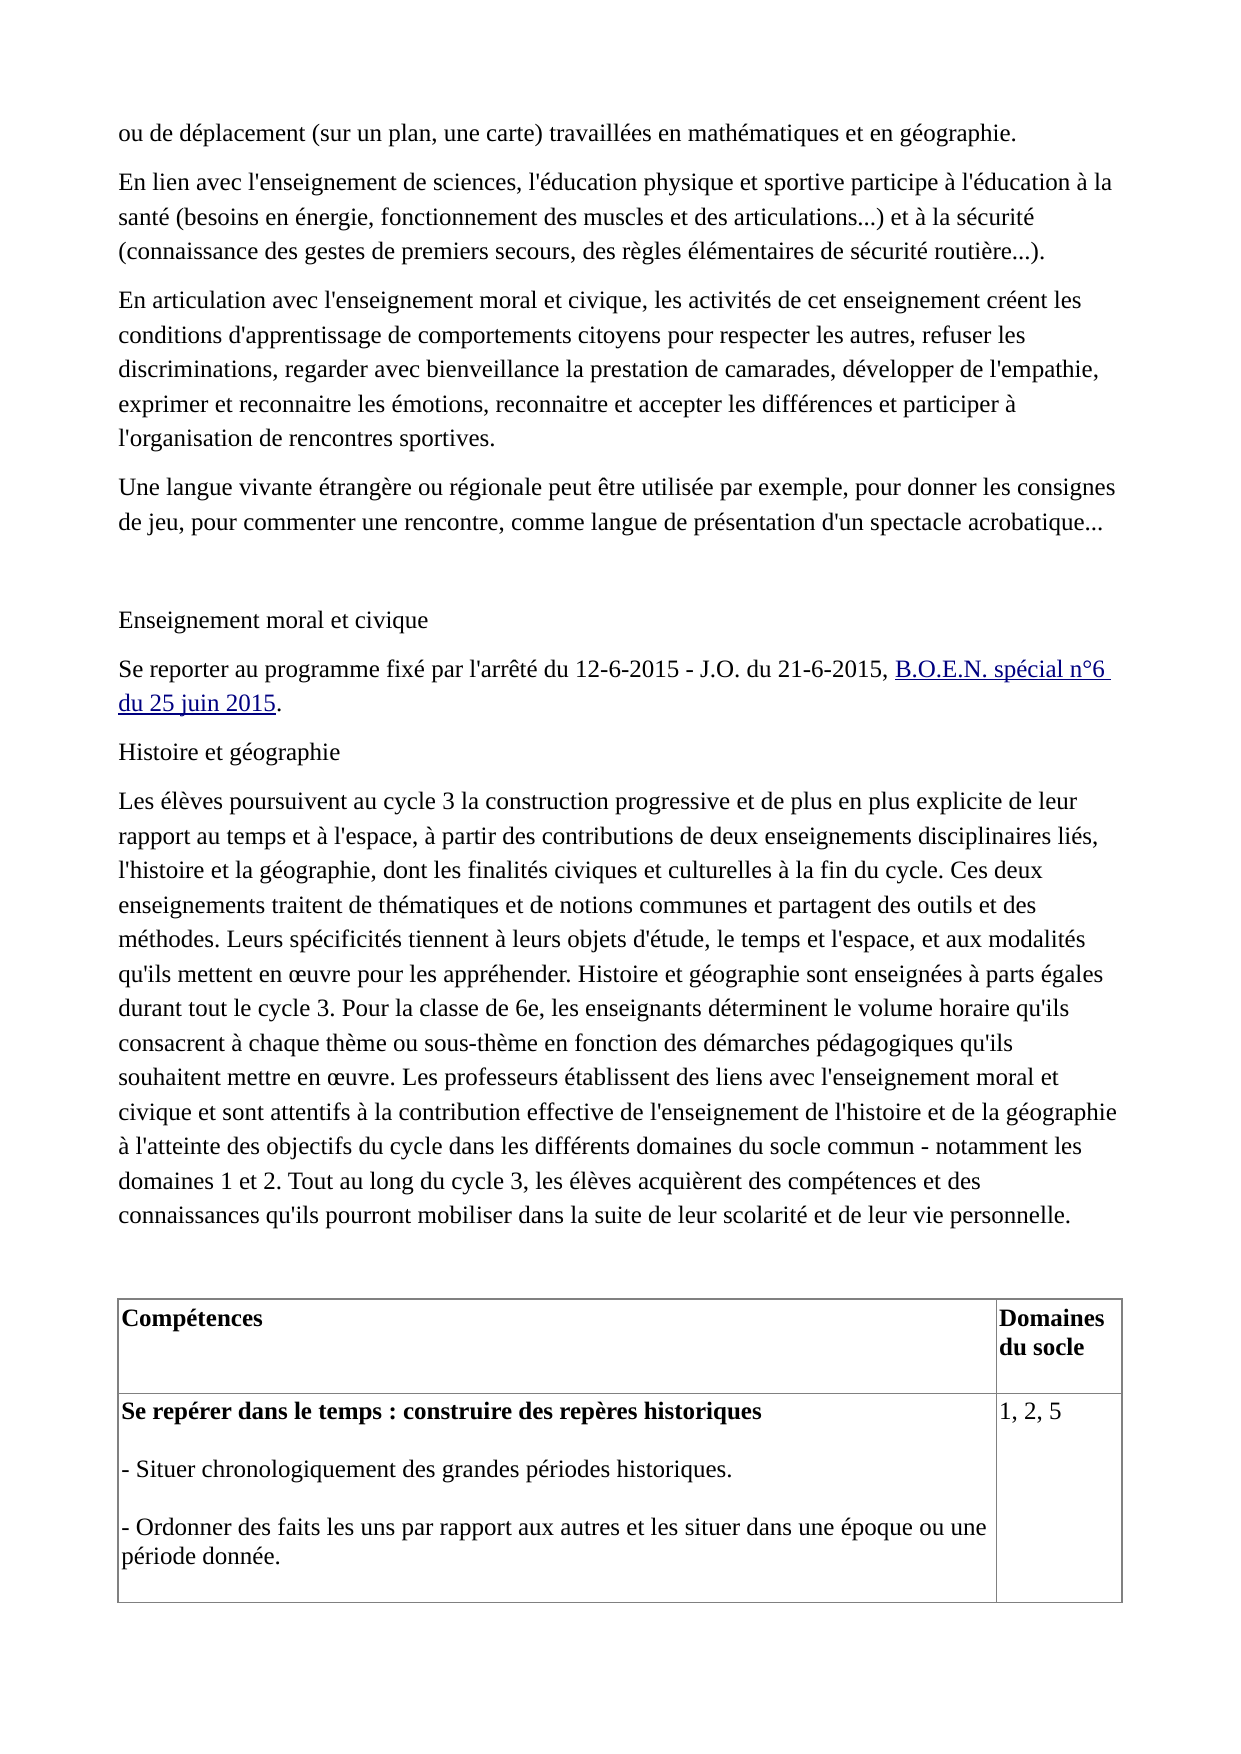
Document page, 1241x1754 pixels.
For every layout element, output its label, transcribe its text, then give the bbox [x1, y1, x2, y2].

text Une langue vivante étrangère ou régionale peut être utilisée par exemple, pour donner les consignes de jeu, pour commenter une rencontre, comme langue de présentation d'un spectacle acrobatique... [118, 472, 1122, 535]
table_header Compétences [119, 1300, 996, 1393]
text ou de déplacement (sur un plan, une carte) travaillées en mathématiques et en géographie. [118, 118, 1122, 147]
text En lien avec l'enseignement de sciences, l'éducation physique et sportive participe à l'éducation à la santé (besoins en énergie, fonctionnement des muscles et des articulations...) et à la sécurité (connaissance des gestes de premiers secours, des règles élémentaires de sécurité routière...). [118, 167, 1122, 265]
text Enseignement moral et civique [118, 605, 1122, 633]
table_cell Se repérer dans le temps : construire des repères historiques - Situer chronologiquement des grandes périodes historiques. - Ordonner des faits les uns par rapport aux autres et les situer dans une époque ou une période donnée. [119, 1394, 996, 1602]
table_cell 1, 2, 5 [997, 1394, 1121, 1602]
text Histoire et géographie [118, 737, 1122, 766]
text Les élèves poursuivent au cycle 3 la construction progressive et de plus en plus explicite de leur rapport au temps et à l'espace, à partir des contributions de deux enseignements disciplinaires liés, l'histoire et la géographie, dont les finalités civiques et culturelles à la fin du cycle. Ces deux enseignements traitent de thématiques et de notions communes et partagent des outils et des méthodes. Leurs spécificités tiennent à leurs objets d'étude, le temps et l'espace, et aux modalités qu'ils mettent en œuvre pour les appréhender. Histoire et géographie sont enseignées à parts égales durant tout le cycle 3. Pour la classe de 6e, les enseignants déterminent le volume horaire qu'ils consacrent à chaque thème ou sous-thème en fonction des démarches pédagogiques qu'ils souhaitent mettre en œuvre. Les professeurs établissent des liens avec l'enseignement moral et civique et sont attentifs à la contribution effective de l'enseignement de l'histoire et de la géographie à l'atteinte des objectifs du cycle dans les différents domaines du socle commun - notamment les domaines 1 et 2. Tout au long du cycle 3, les élèves acquièrent des compétences et des connaissances qu'ils pourront mobiliser dans la suite de leur scolarité et de leur vie personnelle. [118, 786, 1122, 1229]
text En articulation avec l'enseignement moral et civique, les activités de cet enseignement créent les conditions d'apprentissage de comportements citoyens pour respecter les autres, refuser les discriminations, regarder avec bienveillance la prestation de camarades, développer de l'empathie, exprimer et reconnaitre les émotions, reconnaitre et accepter les différences et participer à l'organisation de rencontres sportives. [118, 285, 1122, 452]
text Se reporter au programme fixé par l'arrêté du 12-6-2015 - J.O. du 21-6-2015, B.O.E.N. spécial n°6 du 25 juin 2015. [118, 654, 1122, 717]
table_header Domaines du socle [997, 1300, 1121, 1393]
